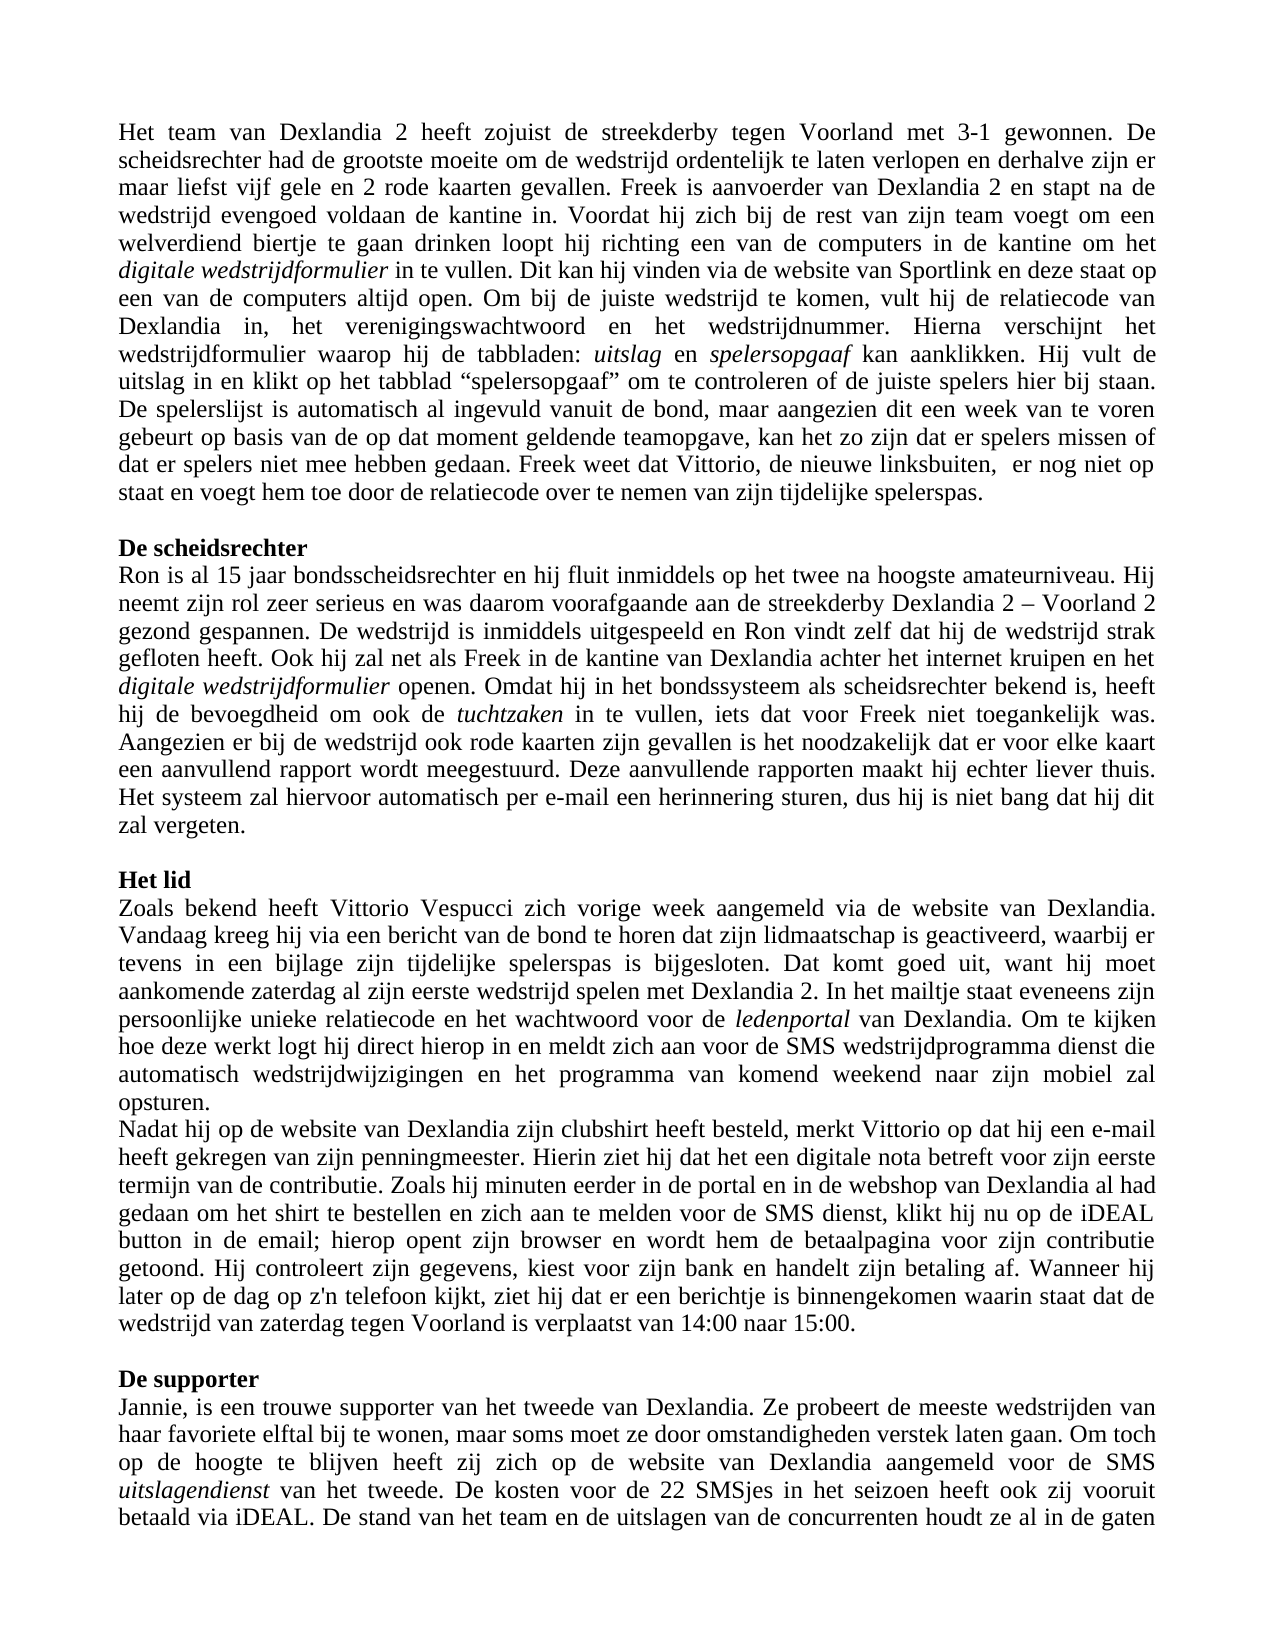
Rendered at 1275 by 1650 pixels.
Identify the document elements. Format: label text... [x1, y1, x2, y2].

text Jannie, is een trouwe supporter van het tweede van Dexlandia. Ze probeert de meeste wedstrijden van haar favoriete elftal bij te wonen, maar soms moet ze door omstandigheden verstek laten gaan. Om toch op de hoogte te blijven heeft zij zich op de website van Dexlandia aangemeld voor de SMS uitslagendienst van het tweede. De kosten voor de 22 SMSjes in het seizoen heeft ook zij vooruit betaald via iDEAL. De stand van het team en de uitslagen van de concurrenten houdt ze al in de gaten [118, 1393, 1157, 1531]
text Zoals bekend heeft Vittorio Vespucci zich vorige week aangemeld via de website van Dexlandia. Vandaag kreeg hij via een bericht van de bond te horen dat zijn lidmaatschap is geactiveerd, waarbij er tevens in een bijlage zijn tijdelijke spelerspas is bijgesloten. Dat komt goed uit, want hij moet aankomende zaterdag al zijn eerste wedstrijd spelen met Dexlandia 2. In het mailtje staat eveneens zijn persoonlijke unieke relatiecode en het wachtwoord voor de ledenportal van Dexlandia. Om te kijken hoe deze werkt logt hij direct hierop in en meldt zich aan voor de SMS wedstrijdprogramma dienst die automatisch wedstrijdwijzigingen en het programma van komend weekend naar zijn mobiel zal opsturen. [118, 894, 1157, 1116]
text Het team van Dexlandia 2 heeft zojuist de streekderby tegen Voorland met 3-1 gewonnen. De scheidsrechter had de grootste moeite om de wedstrijd ordentelijk te laten verlopen en derhalve zijn er maar liefst vijf gele en 2 rode kaarten gevallen. Freek is aanvoerder van Dexlandia 2 en stapt na de wedstrijd evengoed voldaan de kantine in. Voordat hij zich bij de rest van zijn team voegt om een welverdiend biertje te gaan drinken loopt hij richting een van de computers in de kantine om het digitale wedstrijdformulier in te vullen. Dit kan hij vinden via de website van Sportlink en deze staat op een van de computers altijd open. Om bij de juiste wedstrijd te komen, vult hij de relatiecode van Dexlandia in, het verenigingswachtwoord en het wedstrijdnummer. Hierna verschijnt het wedstrijdformulier waarop hij de tabbladen: uitslag en spelersopgaaf kan aanklikken. Hij vult de uitslag in en klikt op het tabblad “spelersopgaaf” om te controleren of de juiste spelers hier bij staan. De spelerslijst is automatisch al ingevuld vanuit de bond, maar aangezien dit een week van te voren gebeurt op basis van de op dat moment geldende teamopgave, kan het zo zijn dat er spelers missen of dat er spelers niet mee hebben gedaan. Freek weet dat Vittorio, de nieuwe linksbuiten, er nog niet op staat en voegt hem toe door de relatiecode over te nemen van zijn tijdelijke spelerspas. [118, 118, 1157, 506]
text Nadat hij op de website van Dexlandia zijn clubshirt heeft besteld, merkt Vittorio op dat hij een e-mail heeft gekregen van zijn penningmeester. Hierin ziet hij dat het een digitale nota betreft voor zijn eerste termijn van de contributie. Zoals hij minuten eerder in de portal en in de webshop van Dexlandia al had gedaan om het shirt te bestellen en zich aan te melden voor de SMS dienst, klikt hij nu op de iDEAL button in de email; hierop opent zijn browser en wordt hem de betaalpagina voor zijn contributie getoond. Hij controleert zijn gegevens, kiest voor zijn bank en handelt zijn betaling af. Wanneer hij later op de dag op z'n telefoon kijkt, ziet hij dat er een berichtje is binnengekomen waarin staat dat de wedstrijd van zaterdag tegen Voorland is verplaatst van 14:00 naar 15:00. [118, 1116, 1157, 1337]
text De supporter [118, 1365, 1157, 1393]
text De scheidsrechter [118, 534, 1157, 561]
text Ron is al 15 jaar bondsscheidsrechter en hij fluit inmiddels op het twee na hoogste amateurniveau. Hij neemt zijn rol zeer serieus en was daarom voorafgaande aan de streekderby Dexlandia 2 – Voorland 2 gezond gespannen. De wedstrijd is inmiddels uitgespeeld en Ron vindt zelf dat hij de wedstrijd strak gefloten heeft. Ook hij zal net als Freek in de kantine van Dexlandia achter het internet kruipen en het digitale wedstrijdformulier openen. Omdat hij in het bondssysteem als scheidsrechter bekend is, heeft hij de bevoegdheid om ook de tuchtzaken in te vullen, iets dat voor Freek niet toegankelijk was. Aangezien er bij de wedstrijd ook rode kaarten zijn gevallen is het noodzakelijk dat er voor elke kaart een aanvullend rapport wordt meegestuurd. Deze aanvullende rapporten maakt hij echter liever thuis. Het systeem zal hiervoor automatisch per e-mail een herinnering sturen, dus hij is niet bang dat hij dit zal vergeten. [118, 561, 1157, 838]
text Het lid [118, 866, 1157, 894]
